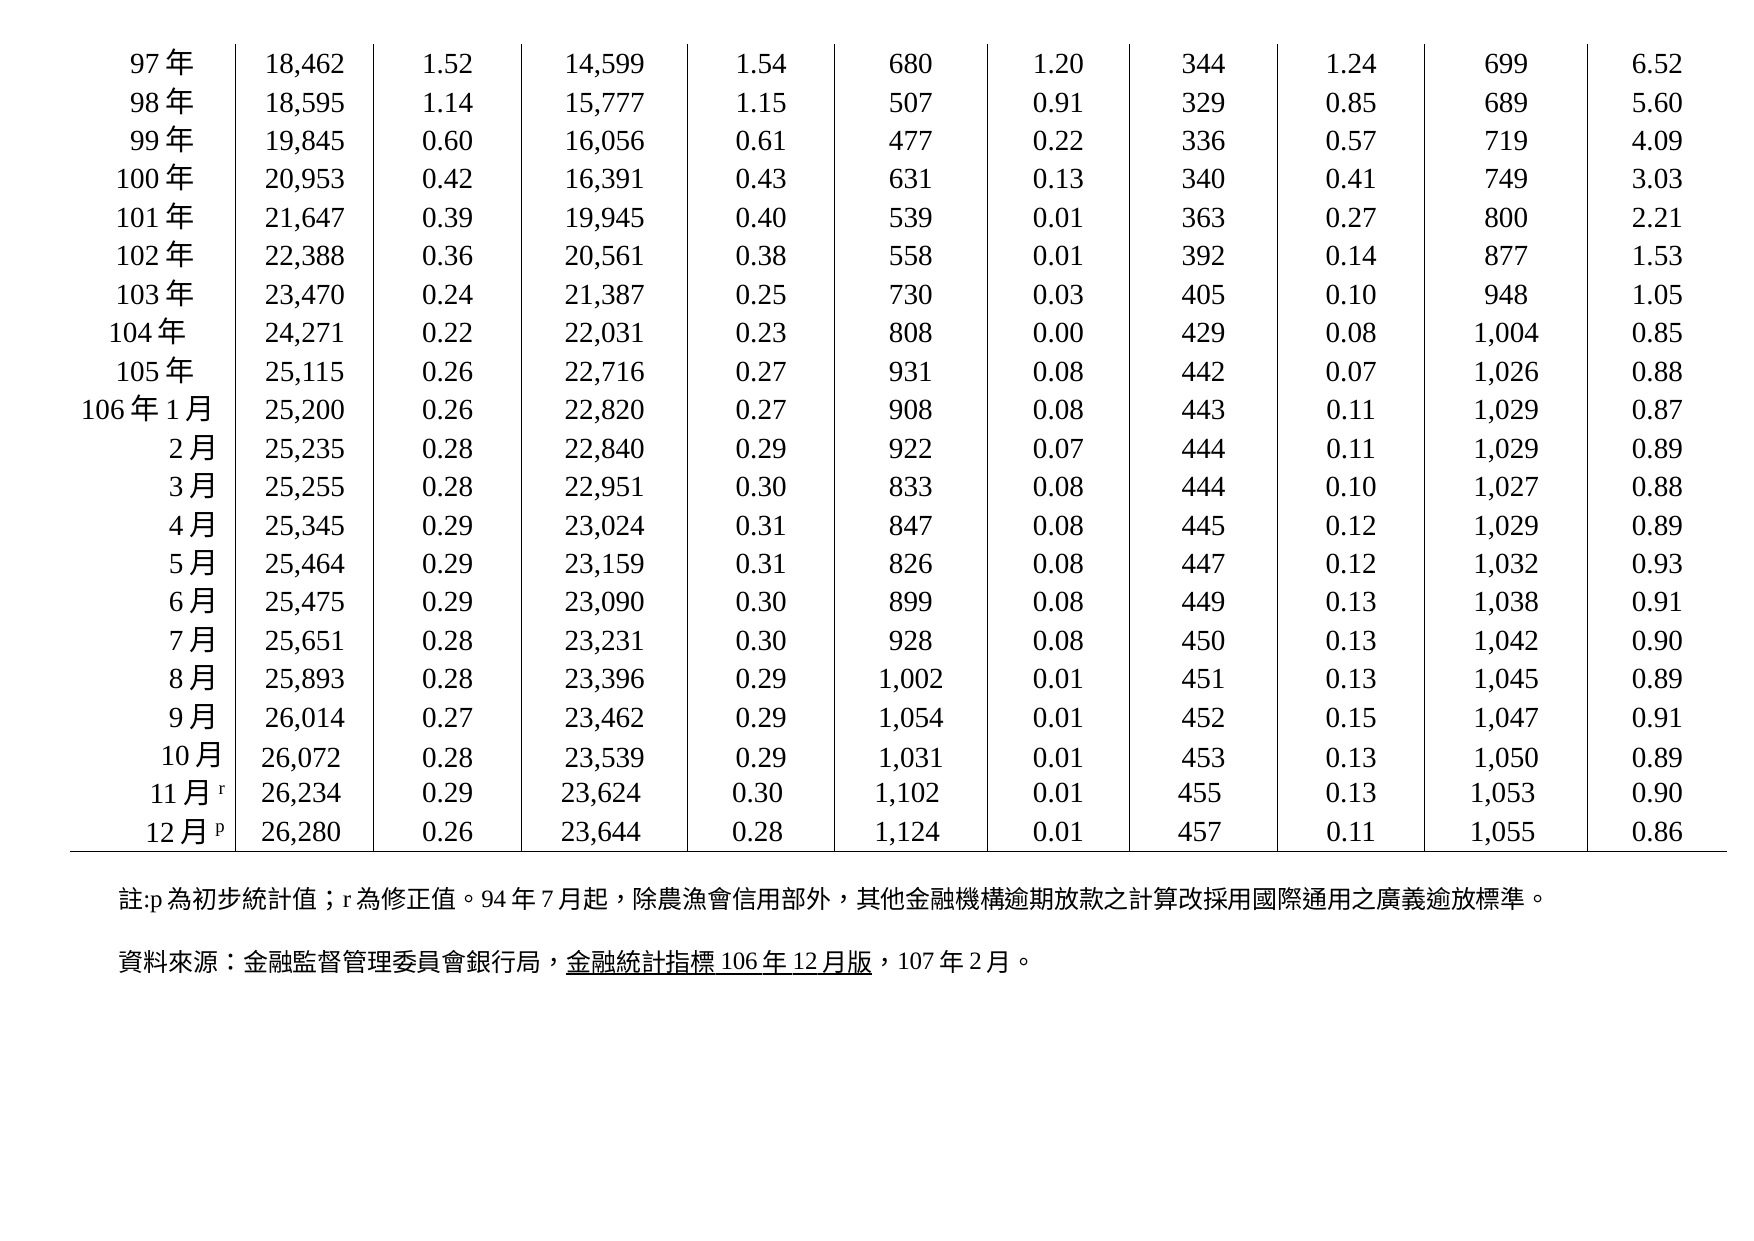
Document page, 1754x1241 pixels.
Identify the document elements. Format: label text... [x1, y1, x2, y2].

table_cell 0.27 [1278, 198, 1424, 236]
table_cell 18,462 [236, 44, 373, 82]
table_cell 25,200 [236, 390, 373, 428]
table_cell 23,024 [522, 505, 687, 543]
table_cell 11月r [70, 774, 235, 813]
table_cell 444 [1130, 467, 1277, 505]
table_cell 8月 [70, 659, 235, 697]
table_cell 0.60 [374, 121, 521, 159]
table_cell 12月p [70, 813, 235, 851]
table_cell 0.43 [688, 159, 834, 198]
table_cell 0.01 [988, 697, 1129, 736]
table_cell 0.85 [1588, 313, 1727, 351]
table_cell 16,056 [522, 121, 687, 159]
table_cell 0.24 [374, 275, 521, 313]
table_cell 452 [1130, 697, 1277, 736]
table_cell 0.26 [374, 351, 521, 390]
table_cell 2.21 [1588, 198, 1727, 236]
table_cell 1,029 [1425, 505, 1587, 543]
table_cell 0.07 [1278, 351, 1424, 390]
table_cell 680 [835, 44, 987, 82]
table_cell 877 [1425, 236, 1587, 274]
table_cell 0.10 [1278, 467, 1424, 505]
table_cell 908 [835, 390, 987, 428]
table_cell 922 [835, 428, 987, 467]
table_cell 101年 [70, 198, 235, 236]
table_cell 449 [1130, 582, 1277, 620]
table_cell 0.08 [988, 390, 1129, 428]
table_cell 1,038 [1425, 582, 1587, 620]
table_cell 0.13 [1278, 620, 1424, 659]
table_cell 1,050 [1425, 736, 1587, 774]
table_cell 0.13 [1278, 582, 1424, 620]
table_cell 22,031 [522, 313, 687, 351]
table_cell 25,255 [236, 467, 373, 505]
table_cell 99年 [70, 121, 235, 159]
table_cell 22,820 [522, 390, 687, 428]
table_cell 22,840 [522, 428, 687, 467]
table_cell 1.52 [374, 44, 521, 82]
table_cell 9月 [70, 697, 235, 736]
table_cell 0.15 [1278, 697, 1424, 736]
table_cell 1,042 [1425, 620, 1587, 659]
table_cell 0.01 [988, 736, 1129, 774]
table_cell 2月 [70, 428, 235, 467]
table_cell 0.29 [374, 544, 521, 582]
table_cell 1,124 [835, 813, 987, 851]
table_cell 1,055 [1425, 813, 1587, 851]
table_cell 1,045 [1425, 659, 1587, 697]
table_cell 25,651 [236, 620, 373, 659]
table_cell 22,716 [522, 351, 687, 390]
table_cell 0.08 [988, 505, 1129, 543]
table_cell 25,345 [236, 505, 373, 543]
table_cell 392 [1130, 236, 1277, 274]
table_cell 0.01 [988, 236, 1129, 274]
table_cell 1,029 [1425, 428, 1587, 467]
table_cell 0.31 [688, 505, 834, 543]
table_cell 0.08 [1278, 313, 1424, 351]
table_cell 0.01 [988, 659, 1129, 697]
table_cell 7月 [70, 620, 235, 659]
text 資料來源：金融監督管理委員會銀行局，金融統計指標106年12月版，107年2月。 [118, 919, 1636, 981]
table_cell 0.41 [1278, 159, 1424, 198]
table_cell 0.01 [988, 774, 1129, 813]
table_cell 0.22 [988, 121, 1129, 159]
table_cell 0.30 [688, 467, 834, 505]
table_cell 928 [835, 620, 987, 659]
table_cell 0.42 [374, 159, 521, 198]
table_cell 0.01 [988, 198, 1129, 236]
table_cell 0.29 [688, 659, 834, 697]
table_cell 477 [835, 121, 987, 159]
table_cell 0.12 [1278, 505, 1424, 543]
table_cell 558 [835, 236, 987, 274]
table_cell 0.12 [1278, 544, 1424, 582]
table_cell 23,231 [522, 620, 687, 659]
table_cell 0.57 [1278, 121, 1424, 159]
table_cell 344 [1130, 44, 1277, 82]
table_cell 899 [835, 582, 987, 620]
table_cell 539 [835, 198, 987, 236]
table_cell 1,053 [1425, 774, 1587, 813]
table_cell 104年 [70, 313, 235, 351]
table_cell 15,777 [522, 82, 687, 121]
table_cell 23,470 [236, 275, 373, 313]
table_cell 833 [835, 467, 987, 505]
table_cell 0.28 [374, 736, 521, 774]
table_cell 0.38 [688, 236, 834, 274]
table_cell 451 [1130, 659, 1277, 697]
table_cell 0.29 [374, 505, 521, 543]
table_cell 5月 [70, 544, 235, 582]
table_cell 1,027 [1425, 467, 1587, 505]
table_cell 23,159 [522, 544, 687, 582]
table_cell 0.10 [1278, 275, 1424, 313]
table_cell 0.89 [1588, 428, 1727, 467]
table_cell 106年1月 [70, 390, 235, 428]
table_cell 1.20 [988, 44, 1129, 82]
table_cell 100年 [70, 159, 235, 198]
table_cell 0.29 [688, 736, 834, 774]
table_cell 25,235 [236, 428, 373, 467]
table_cell 0.08 [988, 467, 1129, 505]
table_cell 23,090 [522, 582, 687, 620]
text 註:p為初步統計值；r為修正值。94年7月起，除農漁會信用部外，其他金融機構逾期放款之計算改採用國際通用之廣義逾放標準。 [118, 856, 1636, 919]
table_cell 23,396 [522, 659, 687, 697]
table_cell 1,047 [1425, 697, 1587, 736]
table_cell 0.28 [374, 620, 521, 659]
table_cell 0.39 [374, 198, 521, 236]
table_cell 0.29 [374, 582, 521, 620]
table_cell 689 [1425, 82, 1587, 121]
table_cell 0.13 [1278, 659, 1424, 697]
table_cell 0.89 [1588, 736, 1727, 774]
table_cell 0.27 [688, 351, 834, 390]
table_cell 443 [1130, 390, 1277, 428]
table_cell 23,644 [522, 813, 687, 851]
table_cell 24,271 [236, 313, 373, 351]
table_cell 453 [1130, 736, 1277, 774]
table_cell 0.90 [1588, 620, 1727, 659]
table_cell 631 [835, 159, 987, 198]
table_cell 336 [1130, 121, 1277, 159]
table_cell 699 [1425, 44, 1587, 82]
table_cell 0.03 [988, 275, 1129, 313]
table_cell 0.89 [1588, 659, 1727, 697]
table_cell 1.53 [1588, 236, 1727, 274]
table_cell 20,561 [522, 236, 687, 274]
table_cell 847 [835, 505, 987, 543]
table_cell 25,475 [236, 582, 373, 620]
table_cell 447 [1130, 544, 1277, 582]
table_cell 0.93 [1588, 544, 1727, 582]
table_cell 0.23 [688, 313, 834, 351]
table_cell 105年 [70, 351, 235, 390]
table_cell 0.87 [1588, 390, 1727, 428]
table_cell 0.30 [688, 582, 834, 620]
table_cell 445 [1130, 505, 1277, 543]
table_cell 0.28 [688, 813, 834, 851]
table_cell 0.91 [1588, 697, 1727, 736]
table_cell 429 [1130, 313, 1277, 351]
table_cell 0.28 [374, 659, 521, 697]
table_cell 808 [835, 313, 987, 351]
table_cell 26,234 [236, 774, 373, 813]
table_cell 14,599 [522, 44, 687, 82]
table_cell 340 [1130, 159, 1277, 198]
table_cell 0.07 [988, 428, 1129, 467]
table_cell 0.30 [688, 774, 834, 813]
table_cell 0.11 [1278, 428, 1424, 467]
table_cell 25,115 [236, 351, 373, 390]
table_cell 3.03 [1588, 159, 1727, 198]
table_cell 0.88 [1588, 351, 1727, 390]
table_cell 1.14 [374, 82, 521, 121]
table_cell 23,462 [522, 697, 687, 736]
table_cell 1,102 [835, 774, 987, 813]
table_cell 23,624 [522, 774, 687, 813]
table_cell 97年 [70, 44, 235, 82]
table_cell 0.01 [988, 813, 1129, 851]
table_cell 22,388 [236, 236, 373, 274]
table_cell 0.29 [688, 428, 834, 467]
table_cell 0.11 [1278, 813, 1424, 851]
table_cell 6月 [70, 582, 235, 620]
table_cell 1.54 [688, 44, 834, 82]
table_cell 26,280 [236, 813, 373, 851]
table_cell 0.85 [1278, 82, 1424, 121]
table_cell 5.60 [1588, 82, 1727, 121]
table_cell 4月 [70, 505, 235, 543]
table_cell 0.36 [374, 236, 521, 274]
table_cell 0.29 [374, 774, 521, 813]
table_cell 0.26 [374, 813, 521, 851]
table_cell 6.52 [1588, 44, 1727, 82]
table_cell 455 [1130, 774, 1277, 813]
table_cell 0.08 [988, 351, 1129, 390]
table_cell 0.08 [988, 620, 1129, 659]
table_cell 102年 [70, 236, 235, 274]
table_cell 0.91 [988, 82, 1129, 121]
table_cell 948 [1425, 275, 1587, 313]
table_cell 0.00 [988, 313, 1129, 351]
table_cell 0.31 [688, 544, 834, 582]
table_cell 457 [1130, 813, 1277, 851]
table_cell 405 [1130, 275, 1277, 313]
table_cell 23,539 [522, 736, 687, 774]
table_cell 1.15 [688, 82, 834, 121]
table_cell 3月 [70, 467, 235, 505]
table_cell 0.13 [1278, 736, 1424, 774]
table_cell 507 [835, 82, 987, 121]
table_cell 749 [1425, 159, 1587, 198]
table_cell 0.27 [688, 390, 834, 428]
table_cell 25,893 [236, 659, 373, 697]
table_cell 26,072 [236, 736, 373, 774]
table_cell 0.08 [988, 582, 1129, 620]
table_cell 1,002 [835, 659, 987, 697]
table_cell 450 [1130, 620, 1277, 659]
table_cell 0.14 [1278, 236, 1424, 274]
table_cell 363 [1130, 198, 1277, 236]
table_cell 1.24 [1278, 44, 1424, 82]
table_cell 0.26 [374, 390, 521, 428]
table_cell 0.29 [688, 697, 834, 736]
table_cell 4.09 [1588, 121, 1727, 159]
table_cell 719 [1425, 121, 1587, 159]
table_cell 18,595 [236, 82, 373, 121]
table_cell 0.88 [1588, 467, 1727, 505]
table_cell 1,029 [1425, 390, 1587, 428]
table_cell 0.28 [374, 428, 521, 467]
table_cell 0.08 [988, 544, 1129, 582]
table_cell 1,031 [835, 736, 987, 774]
table_cell 1,054 [835, 697, 987, 736]
table_cell 21,647 [236, 198, 373, 236]
table_cell 0.30 [688, 620, 834, 659]
table_cell 0.89 [1588, 505, 1727, 543]
table_cell 1,026 [1425, 351, 1587, 390]
table_cell 16,391 [522, 159, 687, 198]
table_cell 0.27 [374, 697, 521, 736]
table_cell 25,464 [236, 544, 373, 582]
table_cell 0.61 [688, 121, 834, 159]
table_cell 730 [835, 275, 987, 313]
table_cell 20,953 [236, 159, 373, 198]
table_cell 931 [835, 351, 987, 390]
table_cell 10月 [70, 736, 235, 774]
table_cell 0.90 [1588, 774, 1727, 813]
table_cell 26,014 [236, 697, 373, 736]
table_cell 1,032 [1425, 544, 1587, 582]
table_cell 0.25 [688, 275, 834, 313]
table_cell 19,945 [522, 198, 687, 236]
table_cell 0.40 [688, 198, 834, 236]
table_cell 0.13 [1278, 774, 1424, 813]
table_cell 0.28 [374, 467, 521, 505]
table_cell 1,004 [1425, 313, 1587, 351]
table_cell 0.91 [1588, 582, 1727, 620]
table_cell 1.05 [1588, 275, 1727, 313]
table_cell 0.13 [988, 159, 1129, 198]
table_cell 800 [1425, 198, 1587, 236]
table_cell 22,951 [522, 467, 687, 505]
table_cell 0.22 [374, 313, 521, 351]
table_cell 442 [1130, 351, 1277, 390]
table_cell 0.11 [1278, 390, 1424, 428]
table_cell 103年 [70, 275, 235, 313]
table_cell 826 [835, 544, 987, 582]
table_cell 329 [1130, 82, 1277, 121]
table_cell 444 [1130, 428, 1277, 467]
table_cell 19,845 [236, 121, 373, 159]
table_cell 21,387 [522, 275, 687, 313]
table_cell 98年 [70, 82, 235, 121]
table_cell 0.86 [1588, 813, 1727, 851]
